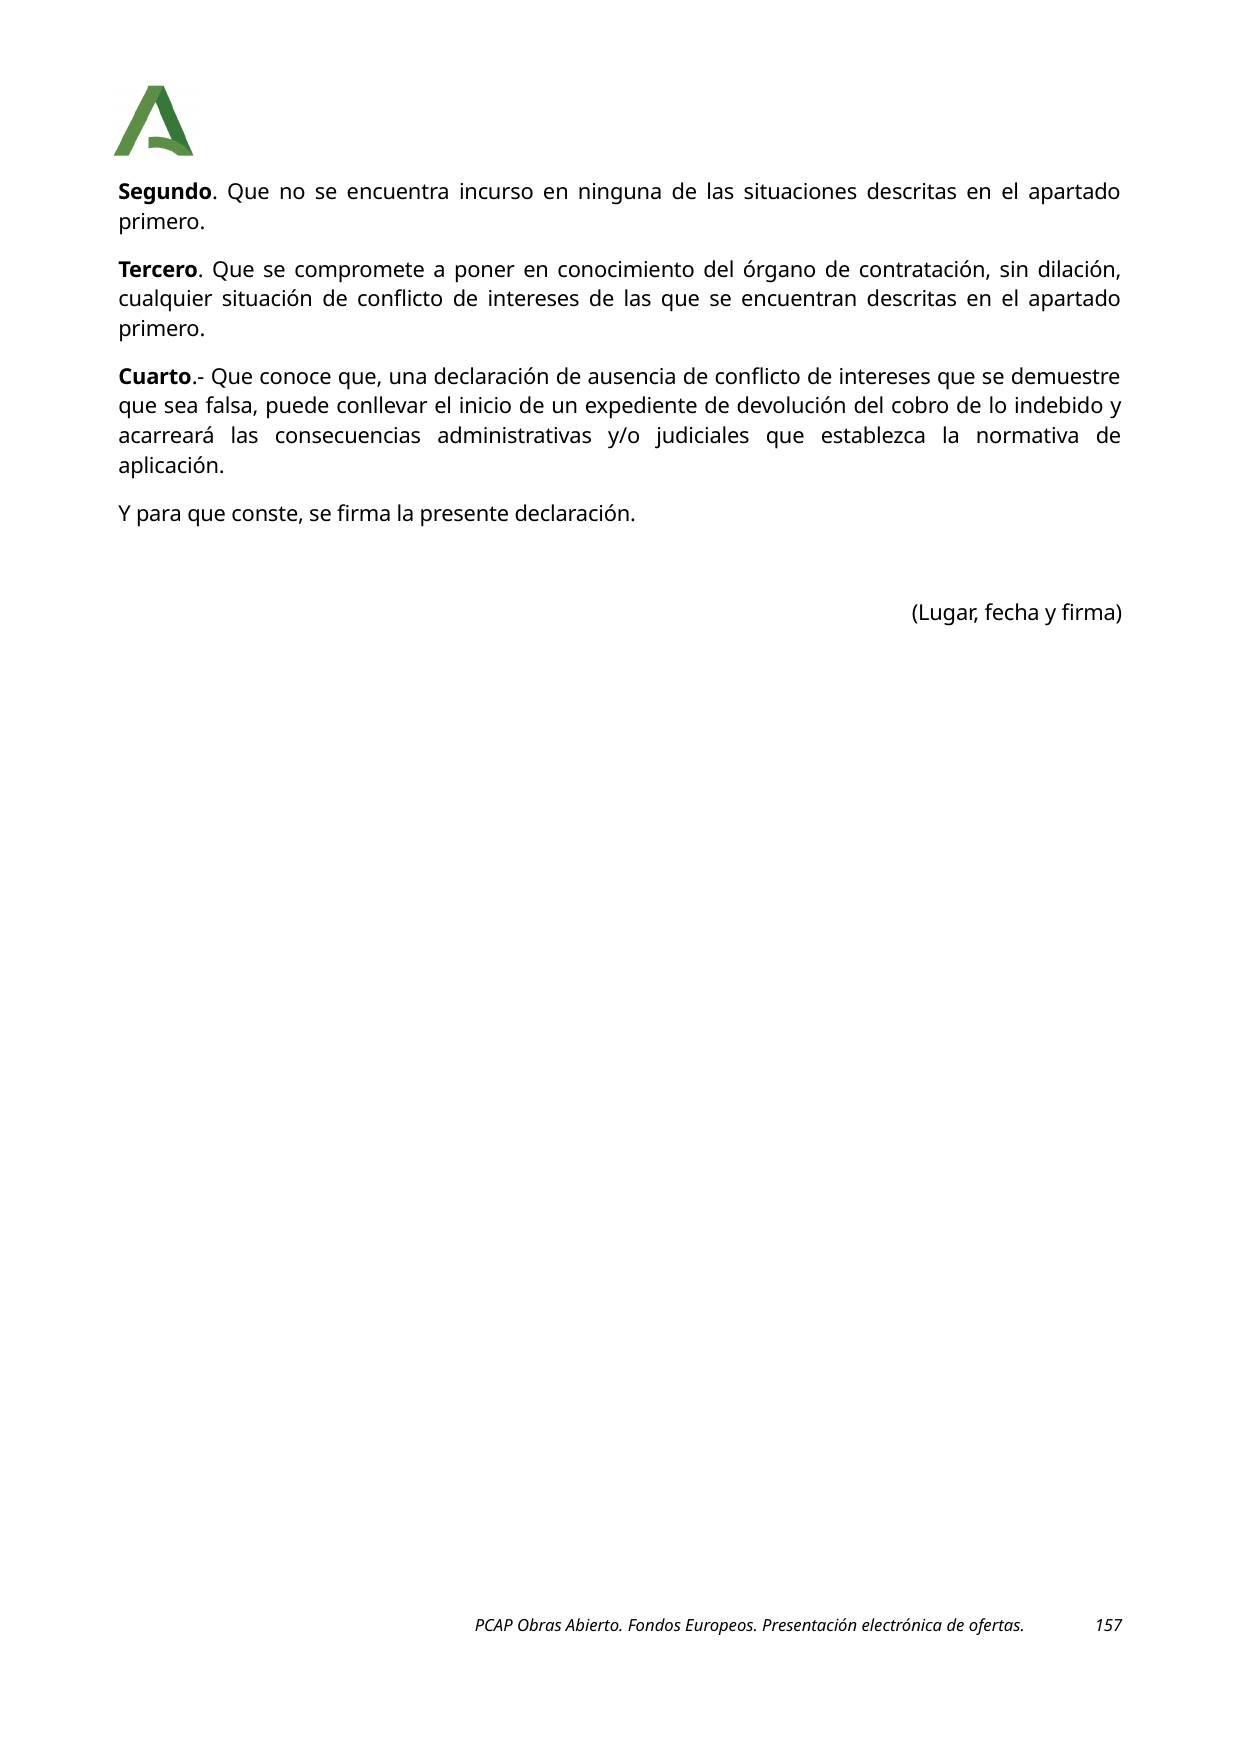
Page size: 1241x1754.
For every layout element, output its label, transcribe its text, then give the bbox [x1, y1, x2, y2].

text Segundo. Que no se encuentra incurso en ninguna de las situaciones descritas en el apartado primero. [118, 176, 1122, 236]
text Tercero. Que se compromete a poner en conocimiento del órgano de contratación, sin dilación, cualquier situación de conflicto de intereses de las que se encuentran descritas en el apartado primero. [118, 254, 1122, 343]
picture [109, 81, 198, 160]
text (Lugar, fecha y firma) [118, 597, 1122, 627]
text Cuarto.- Que conoce que, una declaración de ausencia de conflicto de intereses que se demuestre que sea falsa, puede conllevar el inicio de un expediente de devolución del cobro de lo indebido y acarreará las consecuencias administrativas y/o judiciales que establezca la normativa de aplicación. [118, 361, 1122, 480]
text Y para que conste, se firma la presente declaración. [118, 498, 1122, 527]
